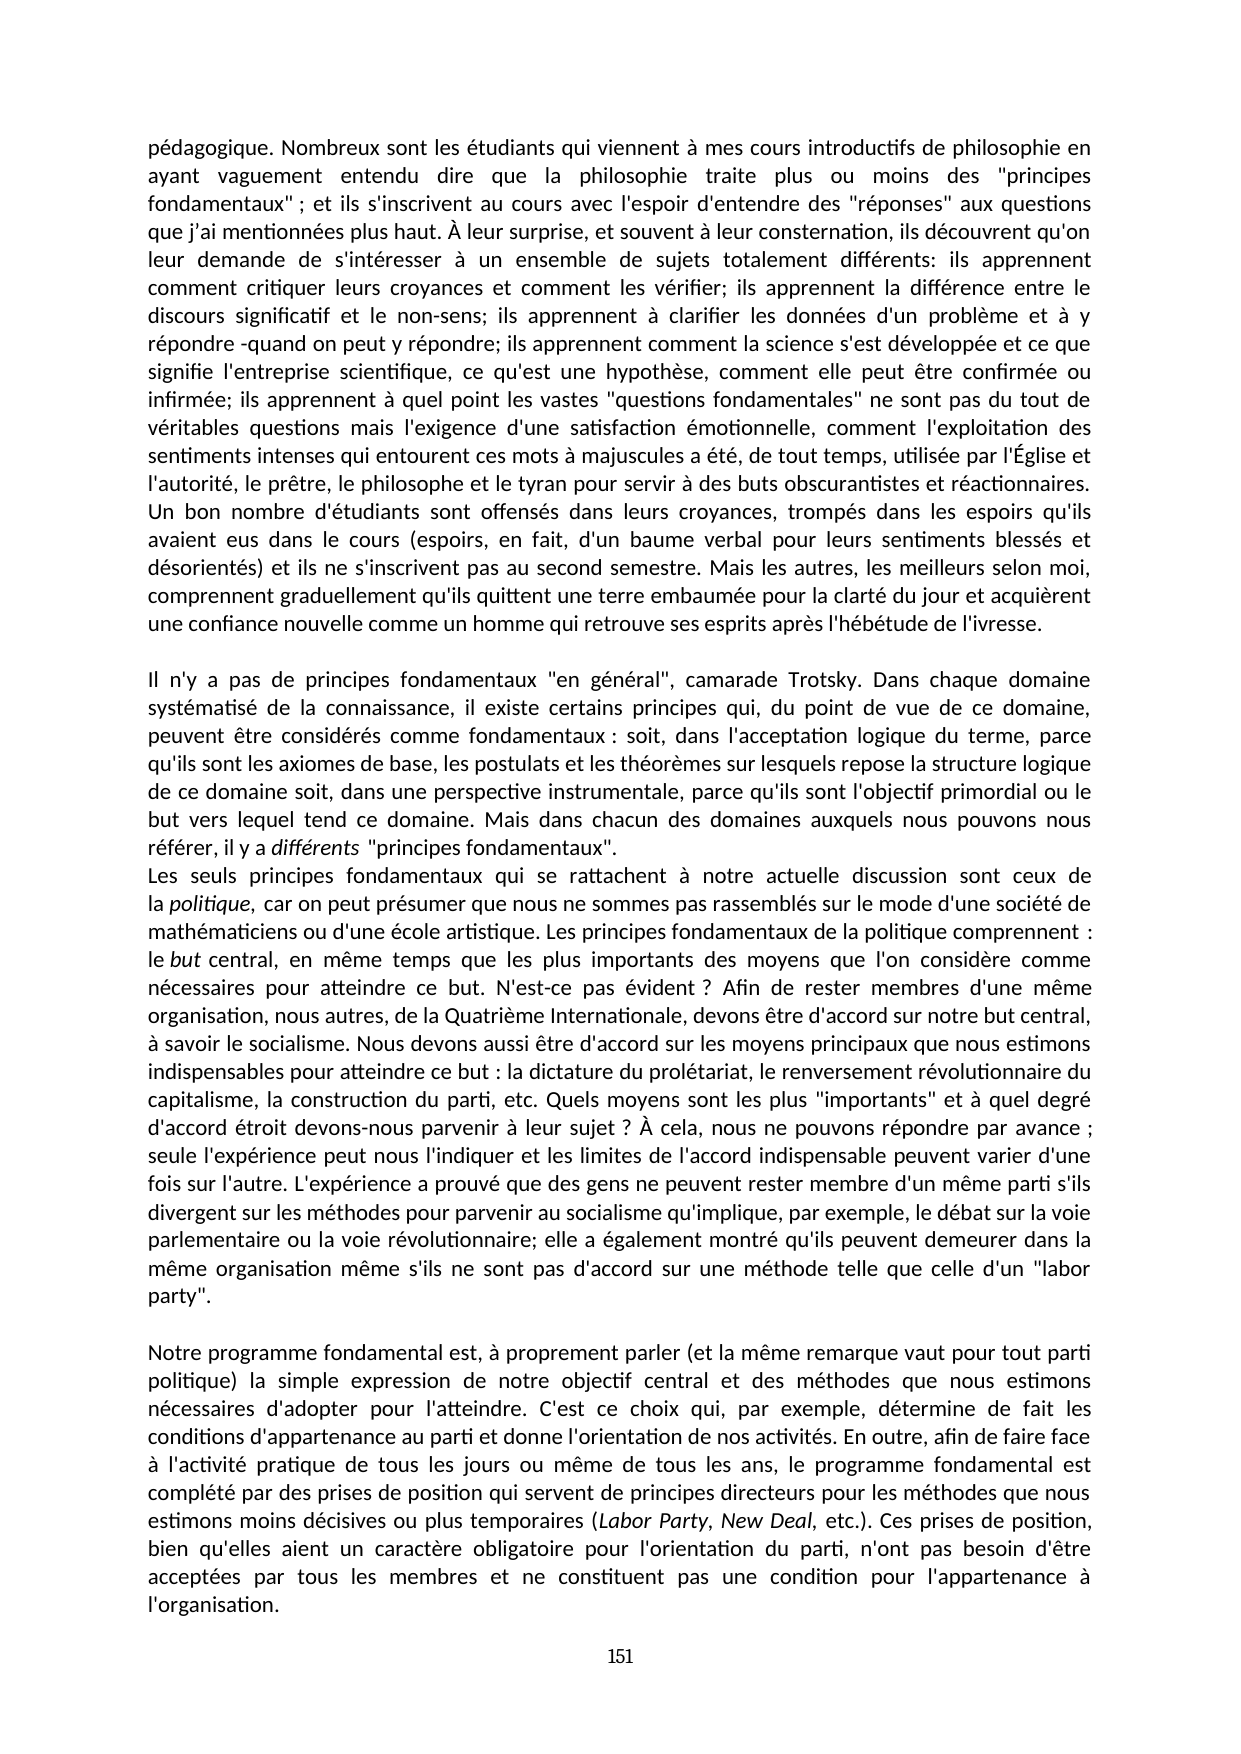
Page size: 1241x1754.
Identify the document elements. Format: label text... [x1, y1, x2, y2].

text Il n'y a pas de principes fondamentaux "en général", camarade Trotsky. Dans chaque domaine systématisé de la connaissance, il existe certains principes qui, du point de vue de ce domaine, peuvent être considérés comme fondamentaux : soit, dans l'acceptation logique du terme, parce qu'ils sont les axiomes de base, les postulats et les théorèmes sur lesquels repose la structure logique de ce domaine soit, dans une perspective instrumentale, parce qu'ils sont l'objectif primordial ou le but vers lequel tend ce domaine. Mais dans chacun des domaines auxquels nous pouvons nous référer, il y a différents "principes fondamentaux". [148, 665, 1093, 861]
text Les seuls principes fondamentaux qui se rattachent à notre actuelle discussion sont ceux de la politique, car on peut présumer que nous ne sommes pas rassemblés sur le mode d'une société de mathématiciens ou d'une école artistique. Les principes fondamentaux de la politique comprennent : le but central, en même temps que les plus importants des moyens que l'on considère comme nécessaires pour atteindre ce but. N'est-ce pas évident ? Afin de rester membres d'une même organisation, nous autres, de la Quatrième Internationale, devons être d'accord sur notre but central, à savoir le socialisme. Nous devons aussi être d'accord sur les moyens principaux que nous estimons indispensables pour atteindre ce but : la dictature du prolétariat, le renversement révolutionnaire du capitalisme, la construction du parti, etc. Quels moyens sont les plus "importants" et à quel degré d'accord étroit devons-nous parvenir à leur sujet ? À cela, nous ne pouvons répondre par avance ; seule l'expérience peut nous l'indiquer et les limites de l'accord indispensable peuvent varier d'une fois sur l'autre. L'expérience a prouvé que des gens ne peuvent rester membre d'un même parti s'ils divergent sur les méthodes pour parvenir au socialisme qu'implique, par exemple, le débat sur la voie parlementaire ou la voie révolutionnaire; elle a également montré qu'ils peuvent demeurer dans la même organisation même s'ils ne sont pas d'accord sur une méthode telle que celle d'un "labor party". [148, 861, 1093, 1310]
text pédagogique. Nombreux sont les étudiants qui viennent à mes cours introductifs de philosophie en ayant vaguement entendu dire que la philosophie traite plus ou moins des "principes fondamentaux" ; et ils s'inscrivent au cours avec l'espoir d'entendre des "réponses" aux questions que j’ai mentionnées plus haut. À leur surprise, et souvent à leur consternation, ils découvrent qu'on leur demande de s'intéresser à un ensemble de sujets totalement différents: ils apprennent comment critiquer leurs croyances et comment les vérifier; ils apprennent la différence entre le discours significatif et le non-sens; ils apprennent à clarifier les données d'un problème et à y répondre -quand on peut y répondre; ils apprennent comment la science s'est développée et ce que signifie l'entreprise scientifique, ce qu'est une hypothèse, comment elle peut être confirmée ou infirmée; ils apprennent à quel point les vastes "questions fondamentales" ne sont pas du tout de véritables questions mais l'exigence d'une satisfaction émotionnelle, comment l'exploitation des sentiments intenses qui entourent ces mots à majuscules a été, de tout temps, utilisée par l'Église et l'autorité, le prêtre, le philosophe et le tyran pour servir à des buts obscurantistes et réactionnaires. Un bon nombre d'étudiants sont offensés dans leurs croyances, trompés dans les espoirs qu'ils avaient eus dans le cours (espoirs, en fait, d'un baume verbal pour leurs sentiments blessés et désorientés) et ils ne s'inscrivent pas au second semestre. Mais les autres, les meilleurs selon moi, comprennent graduellement qu'ils quittent une terre embaumée pour la clarté du jour et acquièrent une confiance nouvelle comme un homme qui retrouve ses esprits après l'hébétude de l'ivresse. [148, 133, 1093, 637]
text Notre programme fondamental est, à proprement parler (et la même remarque vaut pour tout parti politique) la simple expression de notre objectif central et des méthodes que nous estimons nécessaires d'adopter pour l'atteindre. C'est ce choix qui, par exemple, détermine de fait les conditions d'appartenance au parti et donne l'orientation de nos activités. En outre, afin de faire face à l'activité pratique de tous les jours ou même de tous les ans, le programme fondamental est complété par des prises de position qui servent de principes directeurs pour les méthodes que nous estimons moins décisives ou plus temporaires (Labor Party, New Deal, etc.). Ces prises de position, bien qu'elles aient un caractère obligatoire pour l'orientation du parti, n'ont pas besoin d'être acceptées par tous les membres et ne constituent pas une condition pour l'appartenance à l'organisation. [148, 1338, 1093, 1618]
